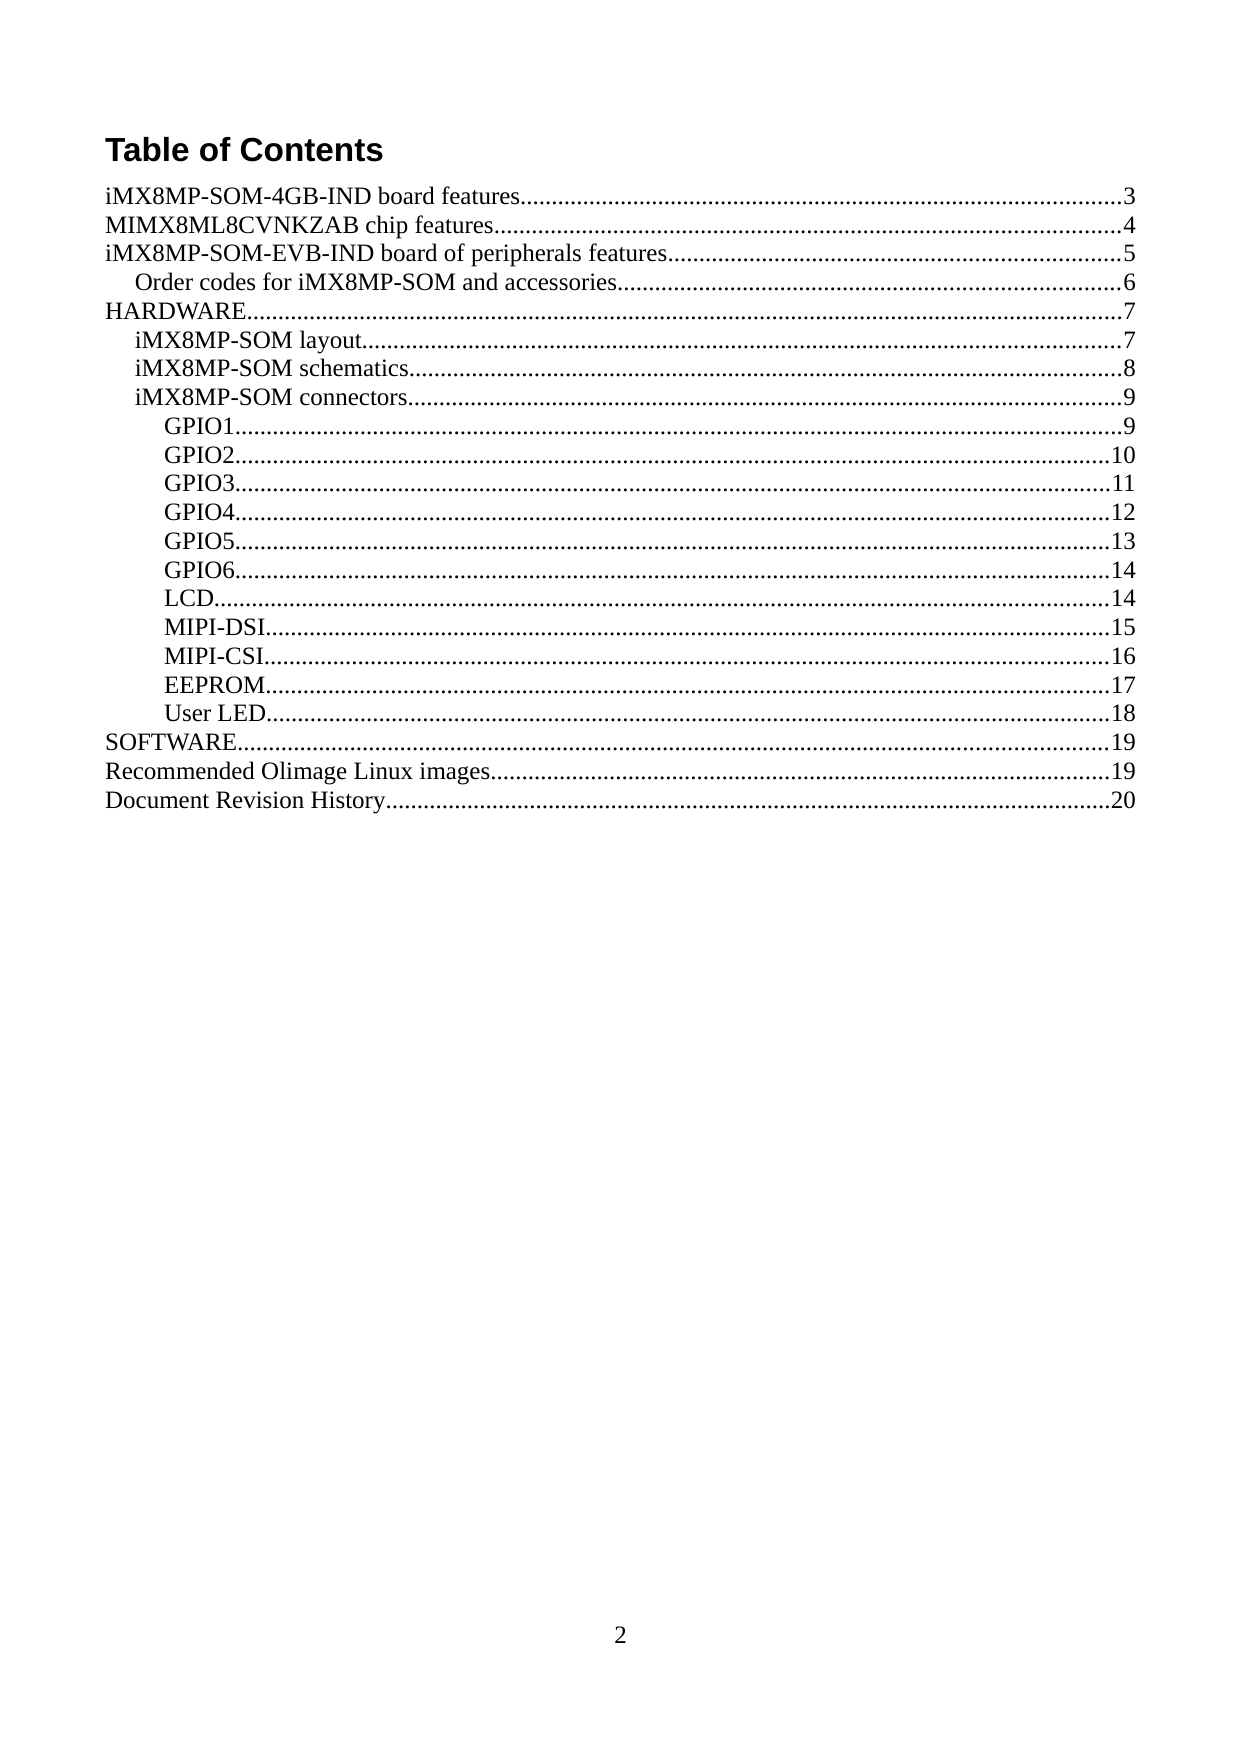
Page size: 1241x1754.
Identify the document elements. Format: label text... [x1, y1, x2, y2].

text iMX8MP-SOM layout 7 [134, 325, 1136, 353]
text iMX8MP-SOM schematics 8 [134, 353, 1136, 382]
text User LED 18 [164, 698, 1136, 727]
text iMX8MP-SOM connectors 9 [134, 382, 1136, 411]
text SOFTWARE 19 [105, 727, 1136, 756]
text GPIO4 12 [164, 497, 1136, 526]
text GPIO5 13 [164, 526, 1136, 555]
text Recommended Olimage Linux images 19 [105, 756, 1136, 785]
text MIMX8ML8CVNKZAB chip features 4 [105, 210, 1136, 238]
text LCD 14 [164, 583, 1136, 612]
subtitle Table of Contents [105, 130, 1136, 168]
text Document Revision History 20 [105, 785, 1136, 813]
text MIPI-CSI 16 [164, 641, 1136, 670]
text GPIO2 10 [164, 440, 1136, 468]
text HARDWARE 7 [105, 296, 1136, 325]
text GPIO6 14 [164, 555, 1136, 583]
text MIPI-DSI 15 [164, 612, 1136, 641]
text iMX8MP-SOM-EVB-IND board of peripherals features 5 [105, 238, 1136, 267]
text iMX8MP-SOM-4GB-IND board features 3 [105, 181, 1136, 210]
text Order codes for iMX8MP-SOM and accessories 6 [134, 267, 1136, 296]
text GPIO3 11 [164, 468, 1136, 497]
text EEPROM 17 [164, 670, 1136, 698]
text GPIO1 9 [164, 411, 1136, 440]
